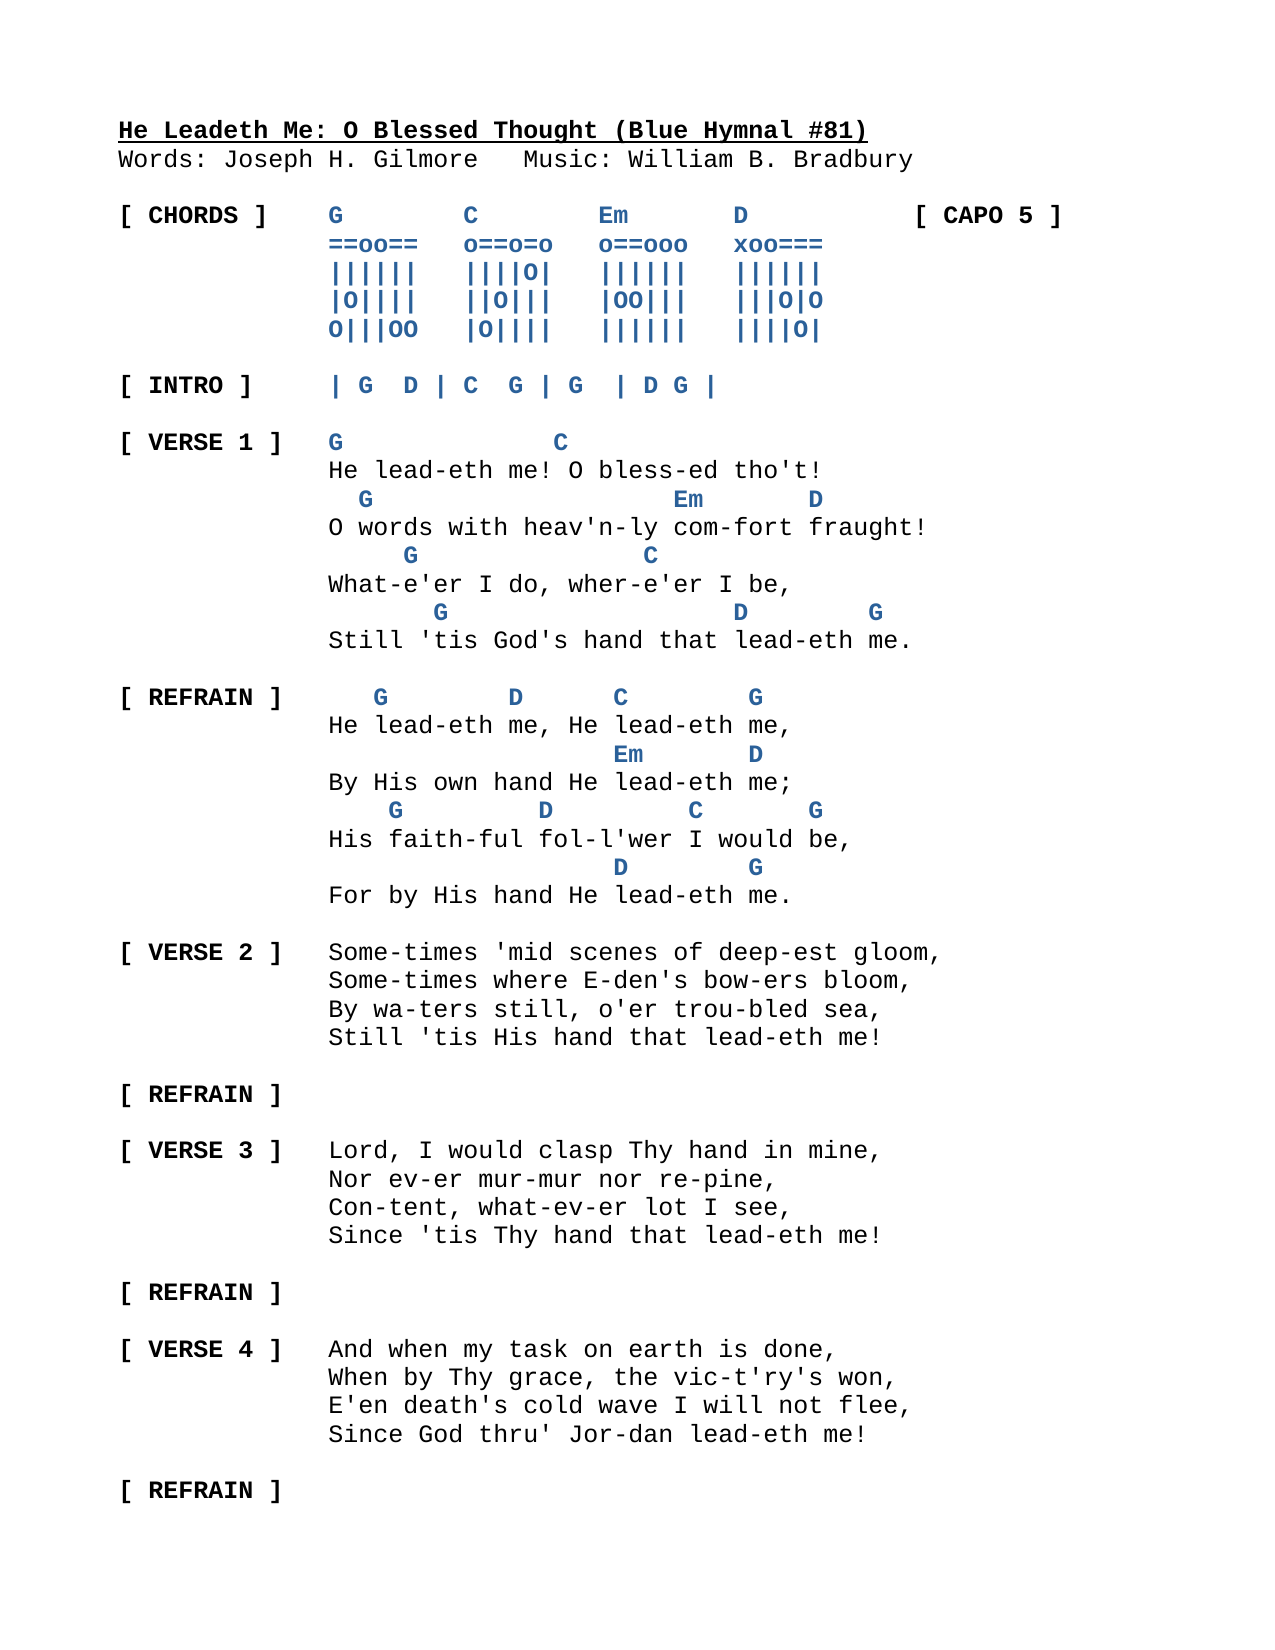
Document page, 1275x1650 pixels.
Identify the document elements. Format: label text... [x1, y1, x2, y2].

text |O|||| ||O||| |OO||| |||O|O [118, 288, 1157, 316]
text [ VERSE 4 ] And when my task on earth is done, [118, 1336, 1157, 1365]
text Still 'tis His hand that lead-eth me! [118, 1025, 1157, 1053]
text Some-times where E-den's bow-ers bloom, [118, 968, 1157, 996]
text He Leadeth Me: O Blessed Thought (Blue Hymnal #81) [118, 118, 1157, 146]
text Con-tent, what-ev-er lot I see, [118, 1195, 1157, 1223]
text For by His hand He lead-eth me. [118, 883, 1157, 911]
text |||||| ||||O| |||||| |||||| [118, 260, 1157, 288]
text By wa-ters still, o'er trou-bled sea, [118, 996, 1157, 1025]
text Still 'tis God's hand that lead-eth me. [118, 628, 1157, 656]
text O|||OO |O|||| |||||| ||||O| [118, 316, 1157, 345]
text [ VERSE 3 ] Lord, I would clasp Thy hand in mine, [118, 1138, 1157, 1166]
text [ REFRAIN ] [118, 1478, 1157, 1506]
text [ VERSE 1 ] G C [118, 430, 1157, 458]
text [ VERSE 2 ] Some-times 'mid scenes of deep-est gloom, [118, 940, 1157, 968]
text Nor ev-er mur-mur nor re-pine, [118, 1166, 1157, 1195]
text [ REFRAIN ] [118, 1081, 1157, 1110]
text By His own hand He lead-eth me; [118, 770, 1157, 798]
text G D G [118, 600, 1157, 628]
text He lead-eth me, He lead-eth me, [118, 713, 1157, 741]
text [ REFRAIN ] [118, 1280, 1157, 1308]
text G D C G [118, 798, 1157, 826]
text Words: Joseph H. Gilmore Music: William B. Bradbury [118, 146, 1157, 175]
text D G [118, 855, 1157, 883]
text When by Thy grace, the vic-t'ry's won, [118, 1365, 1157, 1393]
text [ REFRAIN ] G D C G [118, 685, 1157, 713]
text Em D [118, 741, 1157, 770]
text [ INTRO ] | G D | C G | G | D G | [118, 373, 1157, 401]
text Since God thru' Jor-dan lead-eth me! [118, 1421, 1157, 1450]
text [ CHORDS ] G C Em D [ CAPO 5 ] [118, 203, 1157, 231]
text He lead-eth me! O bless-ed tho't! [118, 458, 1157, 486]
text O words with heav'n-ly com-fort fraught! [118, 515, 1157, 543]
text Since 'tis Thy hand that lead-eth me! [118, 1223, 1157, 1251]
text G Em D [118, 486, 1157, 515]
text What-e'er I do, wher-e'er I be, [118, 571, 1157, 600]
text E'en death's cold wave I will not flee, [118, 1393, 1157, 1421]
text His faith-ful fol-l'wer I would be, [118, 826, 1157, 855]
text ==oo== o==o=o o==ooo xoo=== [118, 231, 1157, 260]
text G C [118, 543, 1157, 571]
